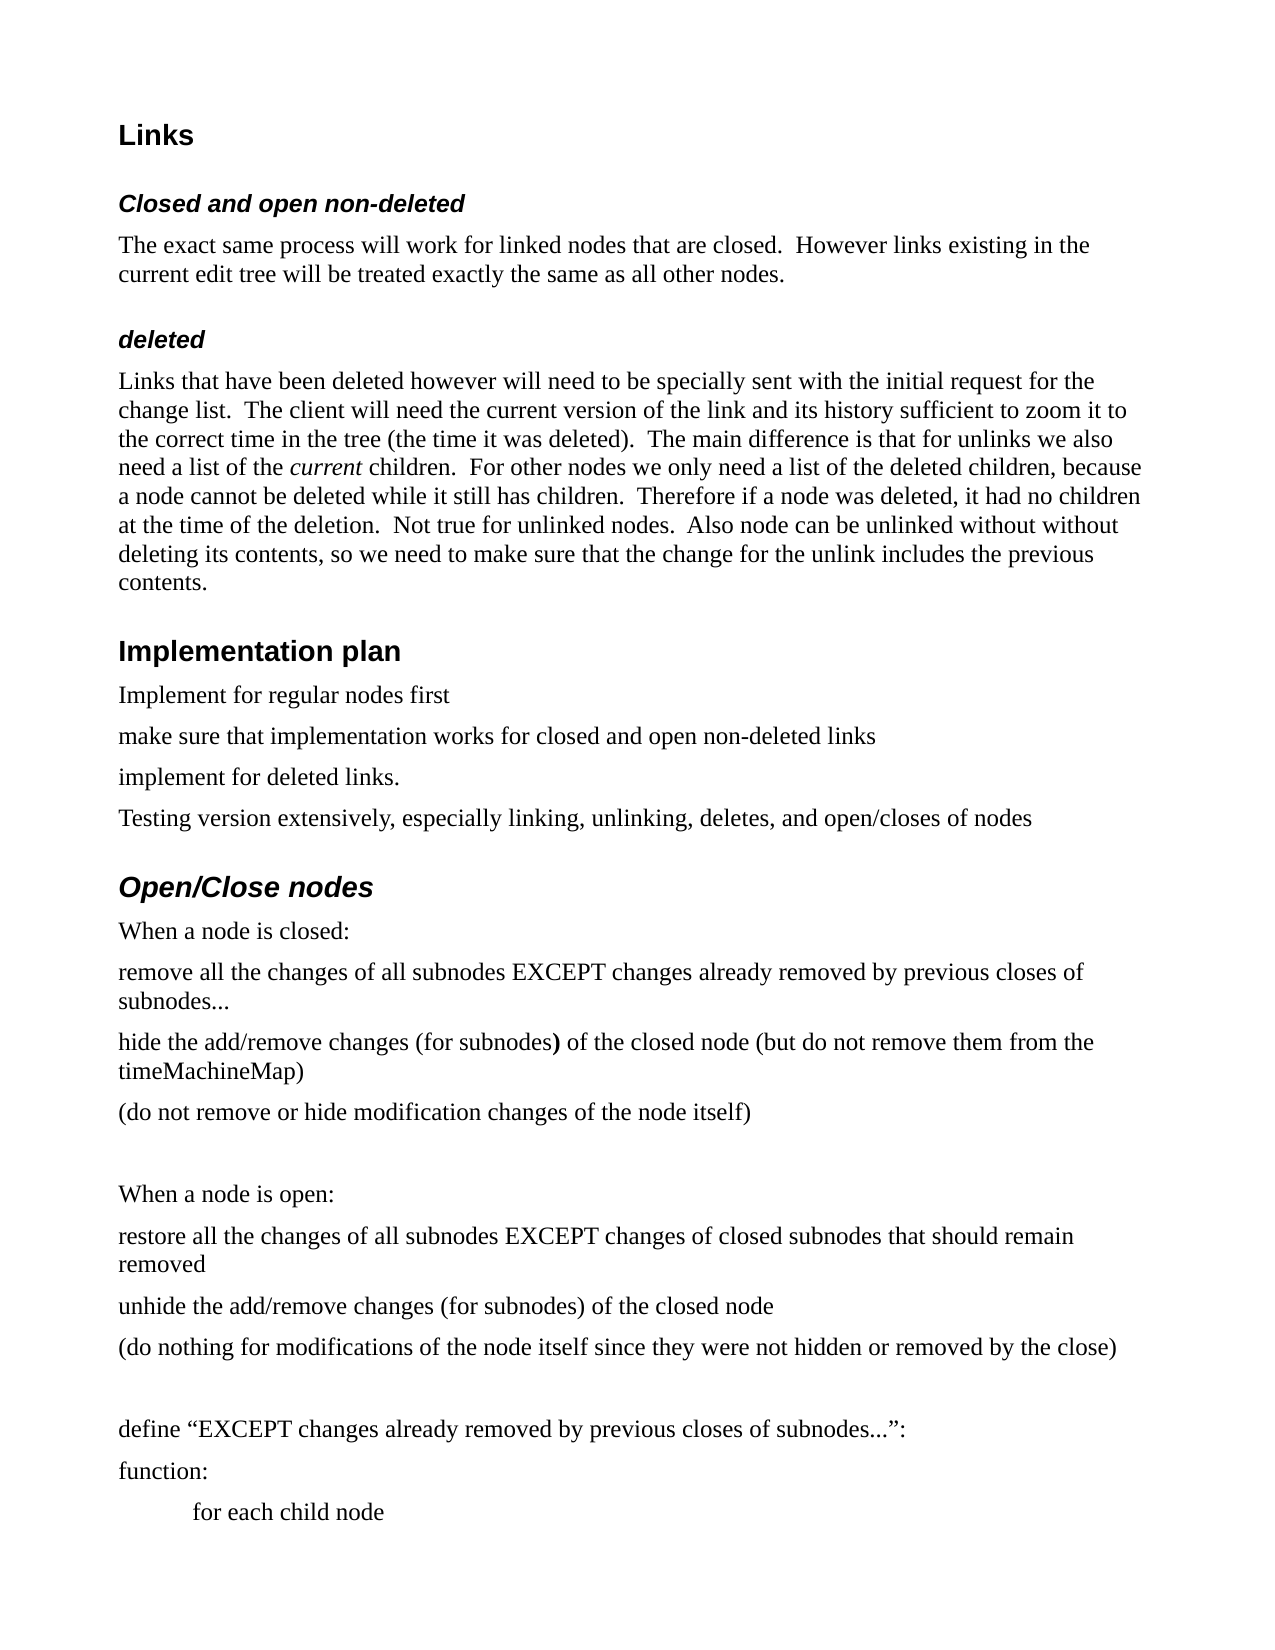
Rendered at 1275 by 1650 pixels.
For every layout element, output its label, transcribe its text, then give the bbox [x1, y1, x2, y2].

subtitle Implementation plan [118, 634, 1157, 667]
subtitle Open/Close nodes [118, 870, 1157, 903]
text restore all the changes of all subnodes EXCEPT changes of closed subnodes that should remain removed [118, 1221, 1157, 1278]
text implement for deleted links. [118, 762, 1157, 791]
text Implement for regular nodes first [118, 680, 1157, 708]
text (do nothing for modifications of the node itself since they were not hidden or removed by the close) [118, 1332, 1157, 1361]
subtitle Links [118, 118, 1157, 152]
text function: [118, 1456, 1157, 1484]
text hide the add/remove changes (for subnodes) of the closed node (but do not remove them from the timeMachineMap) [118, 1027, 1157, 1084]
text define “EXCEPT changes already removed by previous closes of subnodes...”: [118, 1414, 1157, 1443]
text unhide the add/remove changes (for subnodes) of the closed node [118, 1291, 1157, 1319]
text When a node is closed: [118, 916, 1157, 944]
text remove all the changes of all subnodes EXCEPT changes already removed by previous closes of subnodes... [118, 957, 1157, 1014]
subtitle deleted [118, 325, 1157, 354]
subtitle Closed and open non-deleted [118, 189, 1157, 218]
text When a node is open: [118, 1179, 1157, 1208]
text Links that have been deleted however will need to be specially sent with the initial request for the change list. The client will need the current version of the link and its history sufficient to zoom it to the correct time in the tree (the time it was deleted). The main difference is that for unlinks we also need a list of the current children. For other nodes we only need a list of the deleted children, because a node cannot be deleted while it still has children. Therefore if a node was deleted, it had no children at the time of the deletion. Not true for unlinked nodes. Also node can be unlinked without without deleting its contents, so we need to make sure that the change for the unlink includes the previous contents. [118, 366, 1157, 596]
text Testing version extensively, especially linking, unlinking, deletes, and open/closes of nodes [118, 803, 1157, 832]
text for each child node [192, 1497, 1157, 1526]
text The exact same process will work for linked nodes that are closed. However links existing in the current edit tree will be treated exactly the same as all other nodes. [118, 230, 1157, 288]
text make sure that implementation works for closed and open non-deleted links [118, 721, 1157, 750]
text (do not remove or hide modification changes of the node itself) [118, 1097, 1157, 1126]
